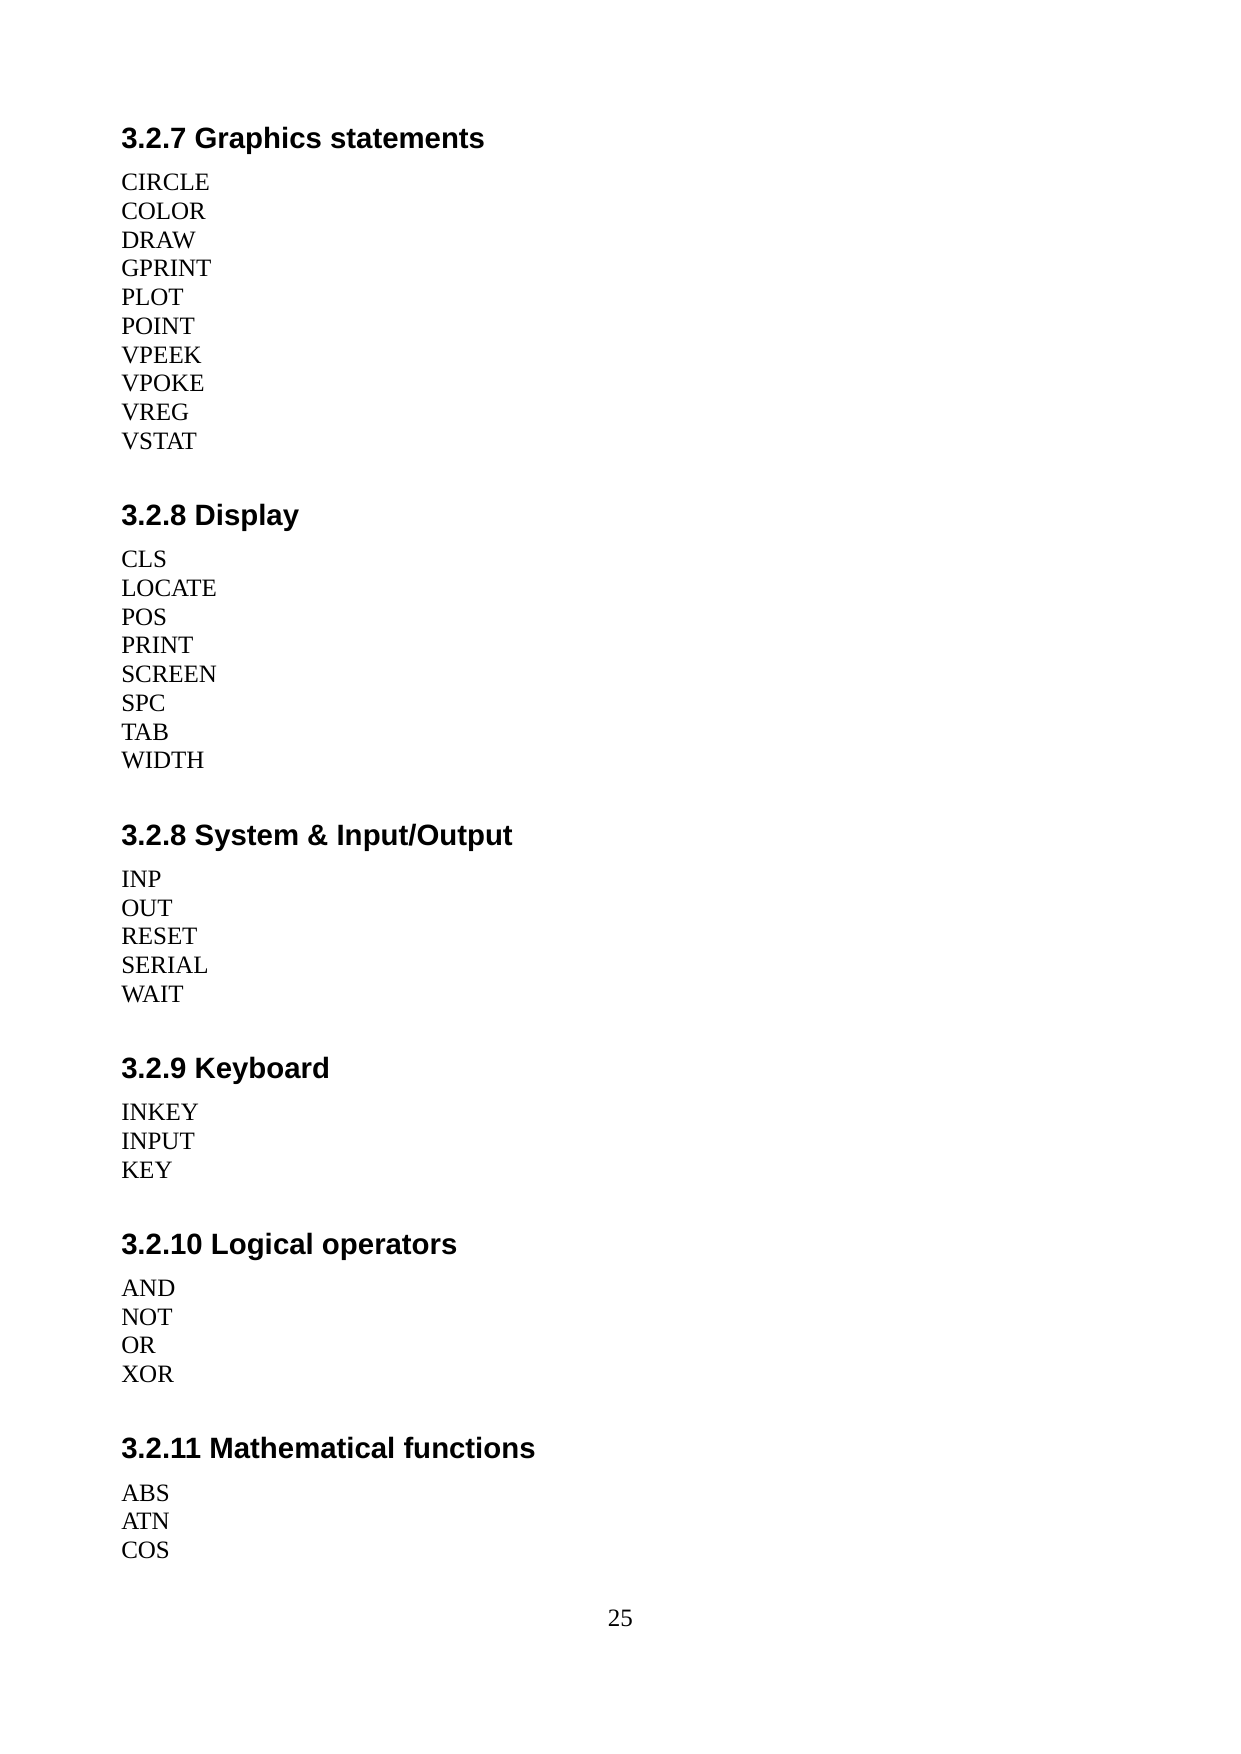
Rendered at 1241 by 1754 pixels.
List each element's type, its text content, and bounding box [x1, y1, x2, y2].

text WIDTH [121, 746, 1119, 774]
text VSTAT [121, 426, 1119, 455]
text INP [121, 864, 1119, 893]
subtitle 3.2.8 Display [121, 498, 1119, 532]
text NOT [121, 1302, 1119, 1331]
text ABS [121, 1478, 1119, 1506]
text SPC [121, 688, 1119, 717]
text DRAW [121, 225, 1119, 253]
text XOR [121, 1359, 1119, 1388]
text OUT [121, 893, 1119, 921]
text VPEEK [121, 340, 1119, 368]
text OR [121, 1331, 1119, 1359]
text PRINT [121, 631, 1119, 659]
subtitle 3.2.9 Keyboard [121, 1051, 1119, 1085]
text ATN [121, 1506, 1119, 1535]
text CIRCLE [121, 167, 1119, 196]
text POINT [121, 311, 1119, 340]
text COLOR [121, 196, 1119, 225]
subtitle 3.2.11 Mathematical functions [121, 1431, 1119, 1465]
text SERIAL [121, 950, 1119, 979]
text KEY [121, 1155, 1119, 1183]
text INPUT [121, 1126, 1119, 1155]
text RESET [121, 921, 1119, 950]
text WAIT [121, 979, 1119, 1008]
text GPRINT [121, 253, 1119, 282]
text PLOT [121, 282, 1119, 311]
text POS [121, 602, 1119, 631]
subtitle 3.2.10 Logical operators [121, 1227, 1119, 1261]
text INKEY [121, 1097, 1119, 1126]
text VREG [121, 397, 1119, 426]
text LOCATE [121, 573, 1119, 602]
subtitle 3.2.8 System & Input/Output [121, 818, 1119, 851]
text CLS [121, 544, 1119, 573]
text AND [121, 1273, 1119, 1302]
text COS [121, 1535, 1119, 1564]
text VPOKE [121, 368, 1119, 397]
text SCREEN [121, 659, 1119, 688]
subtitle 3.2.7 Graphics statements [121, 121, 1119, 155]
text TAB [121, 717, 1119, 746]
